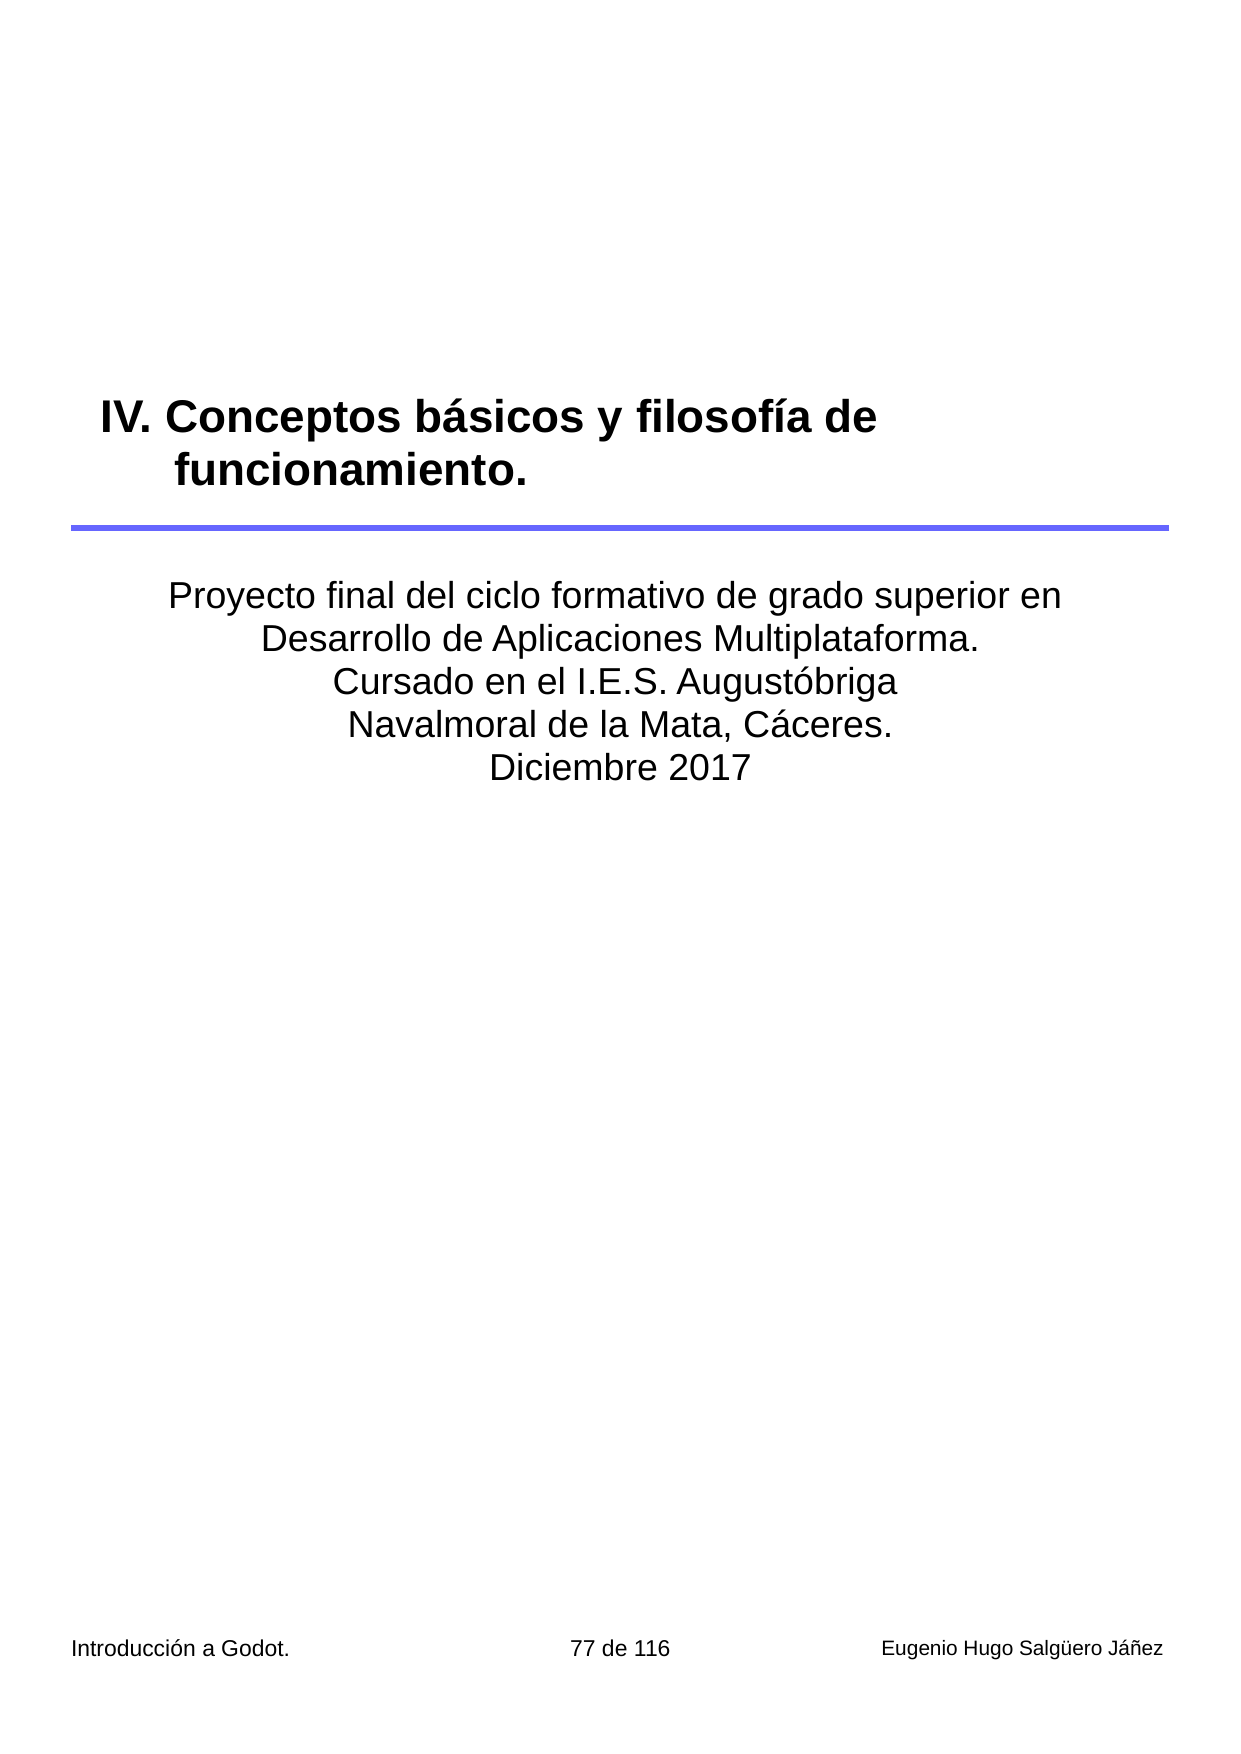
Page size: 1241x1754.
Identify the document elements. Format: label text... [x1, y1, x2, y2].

subtitle Diciembre 2017 [71, 745, 1169, 788]
subtitle Cursado en el I.E.S. Augustóbriga [71, 659, 1169, 702]
subtitle Navalmoral de la Mata, Cáceres. [71, 702, 1169, 745]
title Conceptos básicos y filosofía de funcionamiento. [71, 360, 1169, 525]
subtitle Proyecto final del ciclo formativo de grado superior en Desarrollo de Aplicaciones Multiplataforma. [71, 573, 1169, 659]
